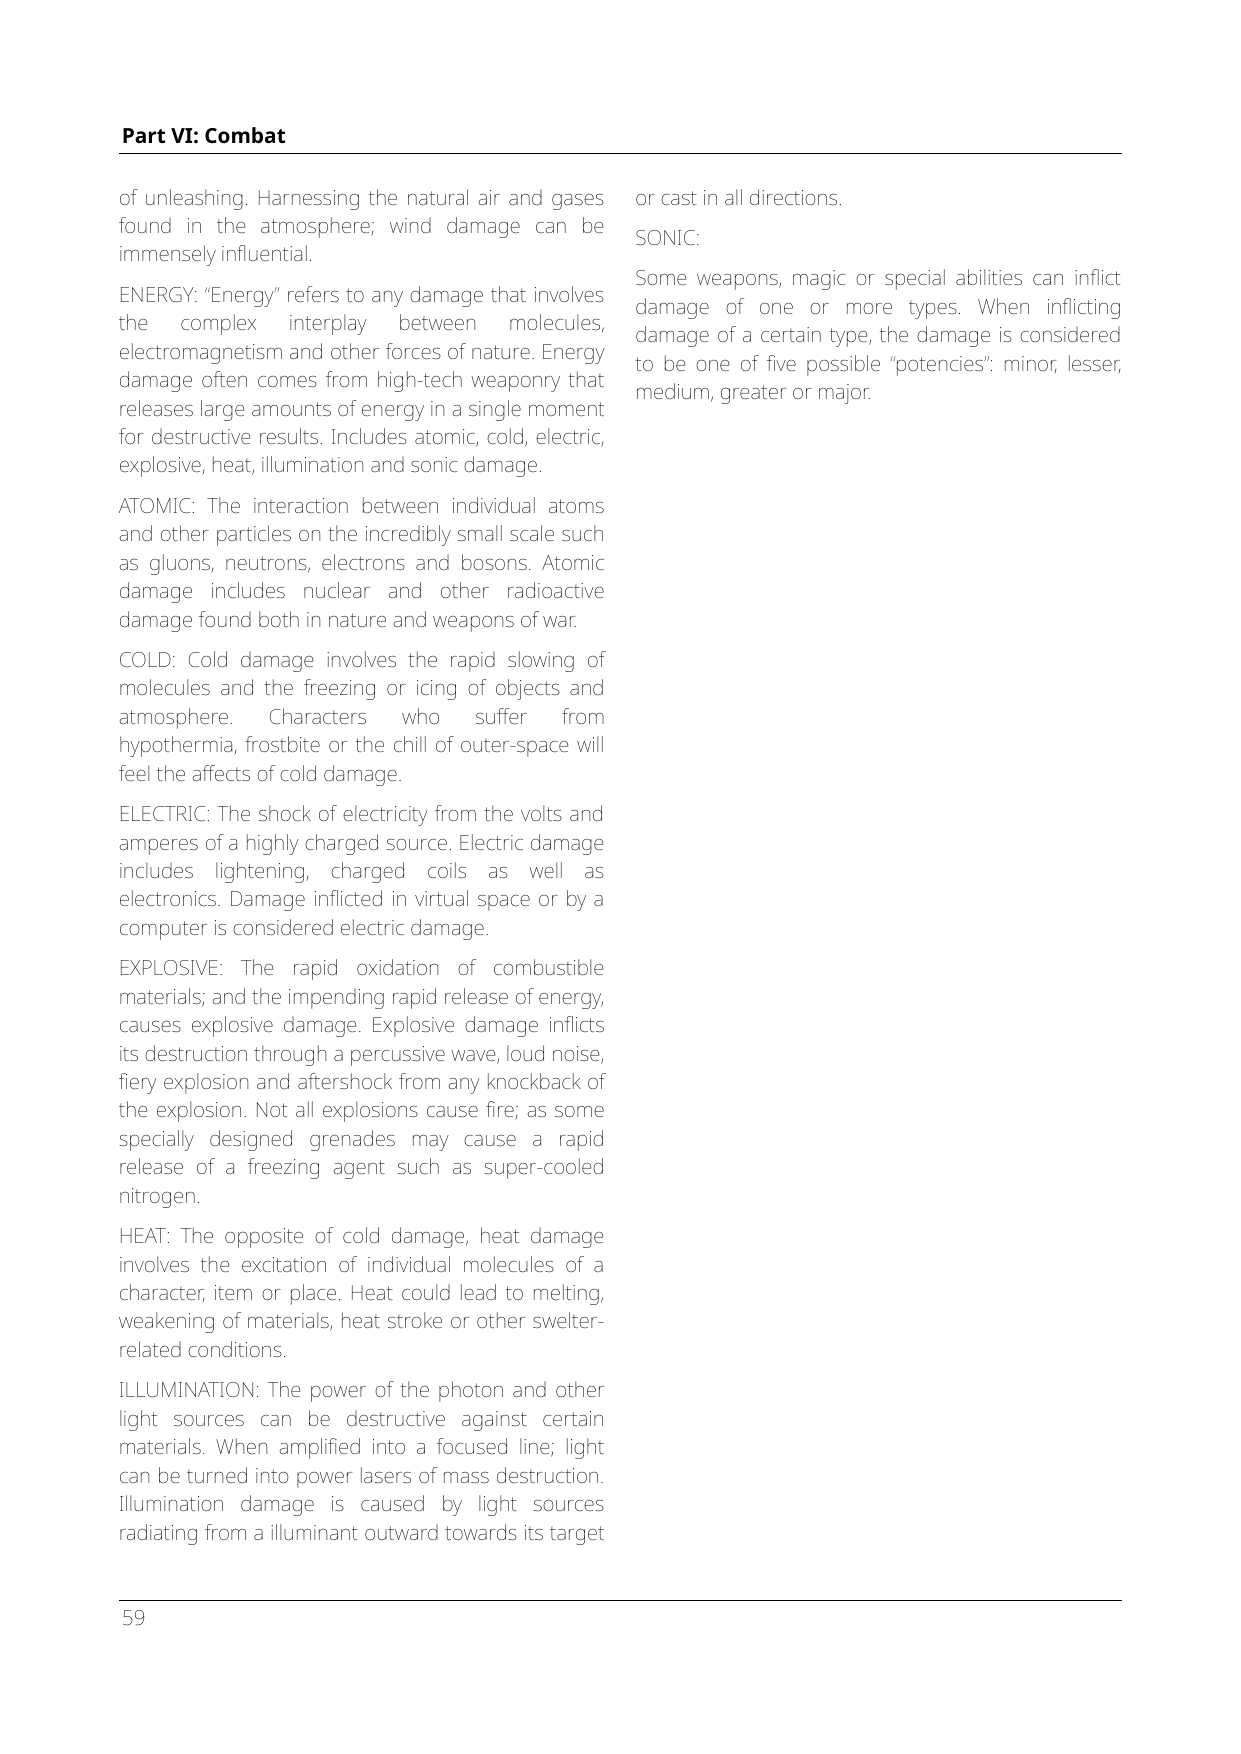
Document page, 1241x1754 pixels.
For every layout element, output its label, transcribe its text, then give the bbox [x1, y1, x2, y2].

text ATOMIC: The interaction between individual atoms and other particles on the incredibly small scale such as gluons, neutrons, electrons and bosons. Atomic damage includes nuclear and other radioactive damage found both in nature and weapons of war. [118, 491, 605, 633]
text ILLUMINATION: The power of the photon and other light sources can be destructive against certain materials. When amplified into a focused line; light can be turned into power lasers of mass destruction. Illumination damage is caused by light sources radiating from a illuminant outward towards its target [118, 1376, 605, 1546]
text SONIC: [635, 223, 1122, 251]
text of unleashing. Harnessing the natural air and gases found in the atmosphere; wind damage can be immensely influential. [118, 183, 605, 268]
text HEAT: The opposite of cold damage, heat damage involves the excitation of individual molecules of a character, item or place. Heat could lead to melting, weakening of materials, heat stroke or other swelter-related conditions. [118, 1221, 605, 1363]
text ENERGY: “Energy” refers to any damage that involves the complex interplay between molecules, electromagnetism and other forces of nature. Energy damage often comes from high-tech weaponry that releases large amounts of energy in a single moment for destructive results. Includes atomic, cold, electric, explosive, heat, illumination and sonic damage. [118, 280, 605, 479]
text Some weapons, magic or special abilities can inflict damage of one or more types. When inflicting damage of a certain type, the damage is considered to be one of five possible “potencies”: minor, lesser, medium, greater or major. [635, 263, 1122, 406]
text or cast in all directions. [635, 183, 1122, 211]
text EXPLOSIVE: The rapid oxidation of combustible materials; and the impending rapid release of energy, causes explosive damage. Explosive damage inflicts its destruction through a percussive wave, loud noise, fiery explosion and aftershock from any knockback of the explosion. Not all explosions cause fire; as some specially designed grenades may cause a rapid release of a freezing agent such as super-cooled nitrogen. [118, 953, 605, 1209]
text COLD: Cold damage involves the rapid slowing of molecules and the freezing or icing of objects and atmosphere. Characters who suffer from hypothermia, frostbite or the chill of outer-space will feel the affects of cold damage. [118, 645, 605, 787]
text ELECTRIC: The shock of electricity from the volts and amperes of a highly charged source. Electric damage includes lightening, charged coils as well as electronics. Damage inflicted in virtual space or by a computer is considered electric damage. [118, 799, 605, 941]
